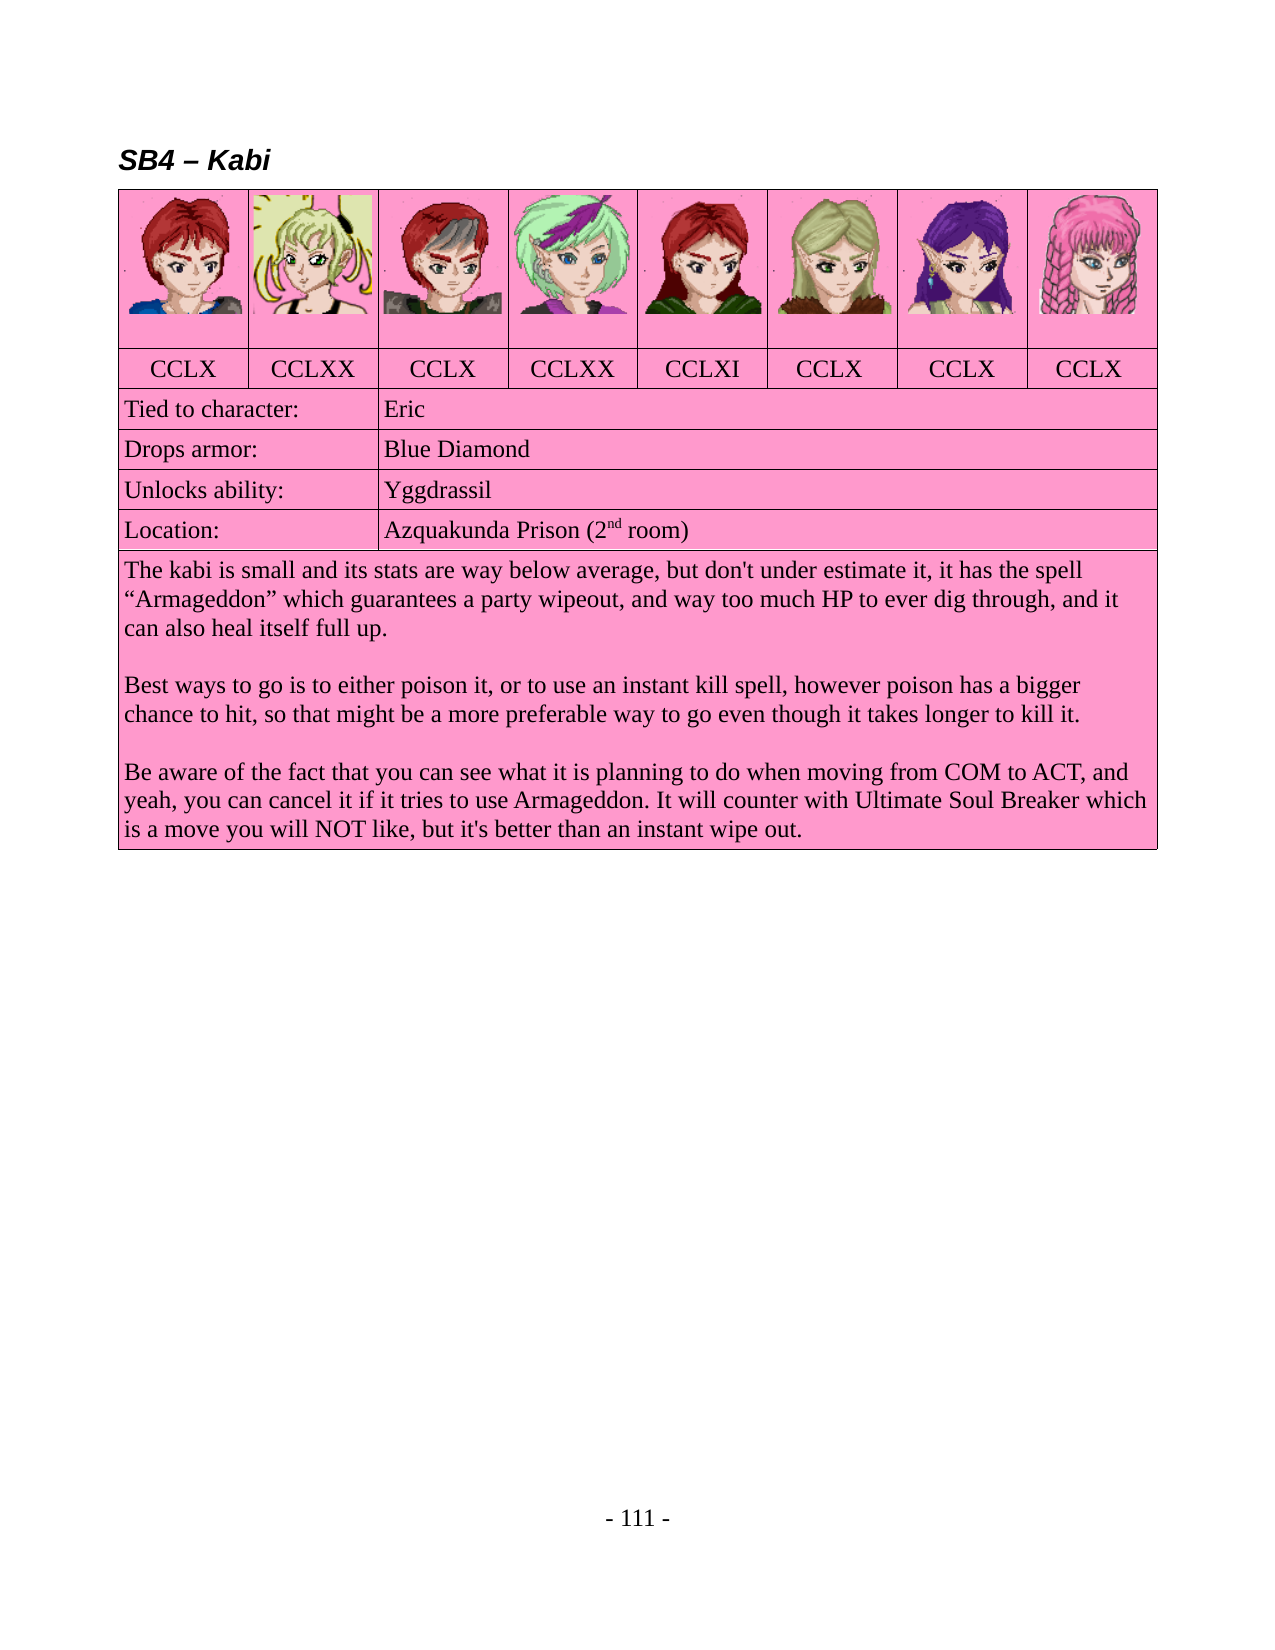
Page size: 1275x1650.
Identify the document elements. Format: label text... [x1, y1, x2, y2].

table_cell Drops armor: [119, 430, 378, 469]
table_cell Location: [119, 510, 378, 549]
table_header [1028, 314, 1157, 348]
table_cell CCLXX [509, 349, 637, 388]
table_header [249, 190, 378, 348]
subtitle SB4 – Kabi [118, 143, 1157, 177]
table_header [638, 190, 767, 313]
table_header [119, 190, 248, 348]
table_cell CCLXX [249, 349, 378, 388]
table_cell Yggdrassil [379, 470, 1157, 509]
table_header [638, 314, 767, 348]
table_cell CCLX [119, 349, 248, 388]
table_cell Eric [379, 389, 1157, 429]
picture [253, 195, 372, 314]
table_cell CCLX [768, 349, 897, 388]
table_cell CCLX [379, 349, 508, 388]
picture [1032, 195, 1152, 314]
table_cell Unlocks ability: [119, 470, 378, 509]
picture [513, 195, 632, 314]
table_cell Tied to character: [119, 389, 378, 429]
table_cell The kabi is small and its stats are way below average, but don't under estimate it, it has the spell “Armageddon” which guarantees a party wipeout, and way too much HP to ever dig through, and it can also heal itself full up. Best ways to go is to either poison it, or to use an instant kill spell, however poison has a bigger chance to hit, so that might be a more preferable way to go even though it takes longer to kill it. Be aware of the fact that you can see what it is planning to do when moving from COM to ACT, and yeah, you can cancel it if it tries to use Armageddon. It will counter with Ultimate Soul Breaker which is a move you will NOT like, but it's better than an instant wipe out. [119, 551, 1157, 849]
table_cell CCLX [898, 349, 1027, 388]
picture [643, 195, 762, 314]
table_cell CCLXI [638, 349, 767, 388]
picture [772, 195, 892, 314]
picture [902, 195, 1022, 314]
table_header [509, 190, 637, 348]
table_header [898, 190, 1027, 348]
table_cell CCLX [1028, 349, 1157, 388]
table_cell Blue Diamond [379, 430, 1157, 469]
table_cell Azquakunda Prison (2nd room) [379, 510, 1157, 549]
table_header [768, 190, 897, 348]
picture [123, 195, 243, 314]
picture [383, 195, 502, 314]
table_header [379, 190, 508, 348]
table_header [1028, 190, 1157, 313]
